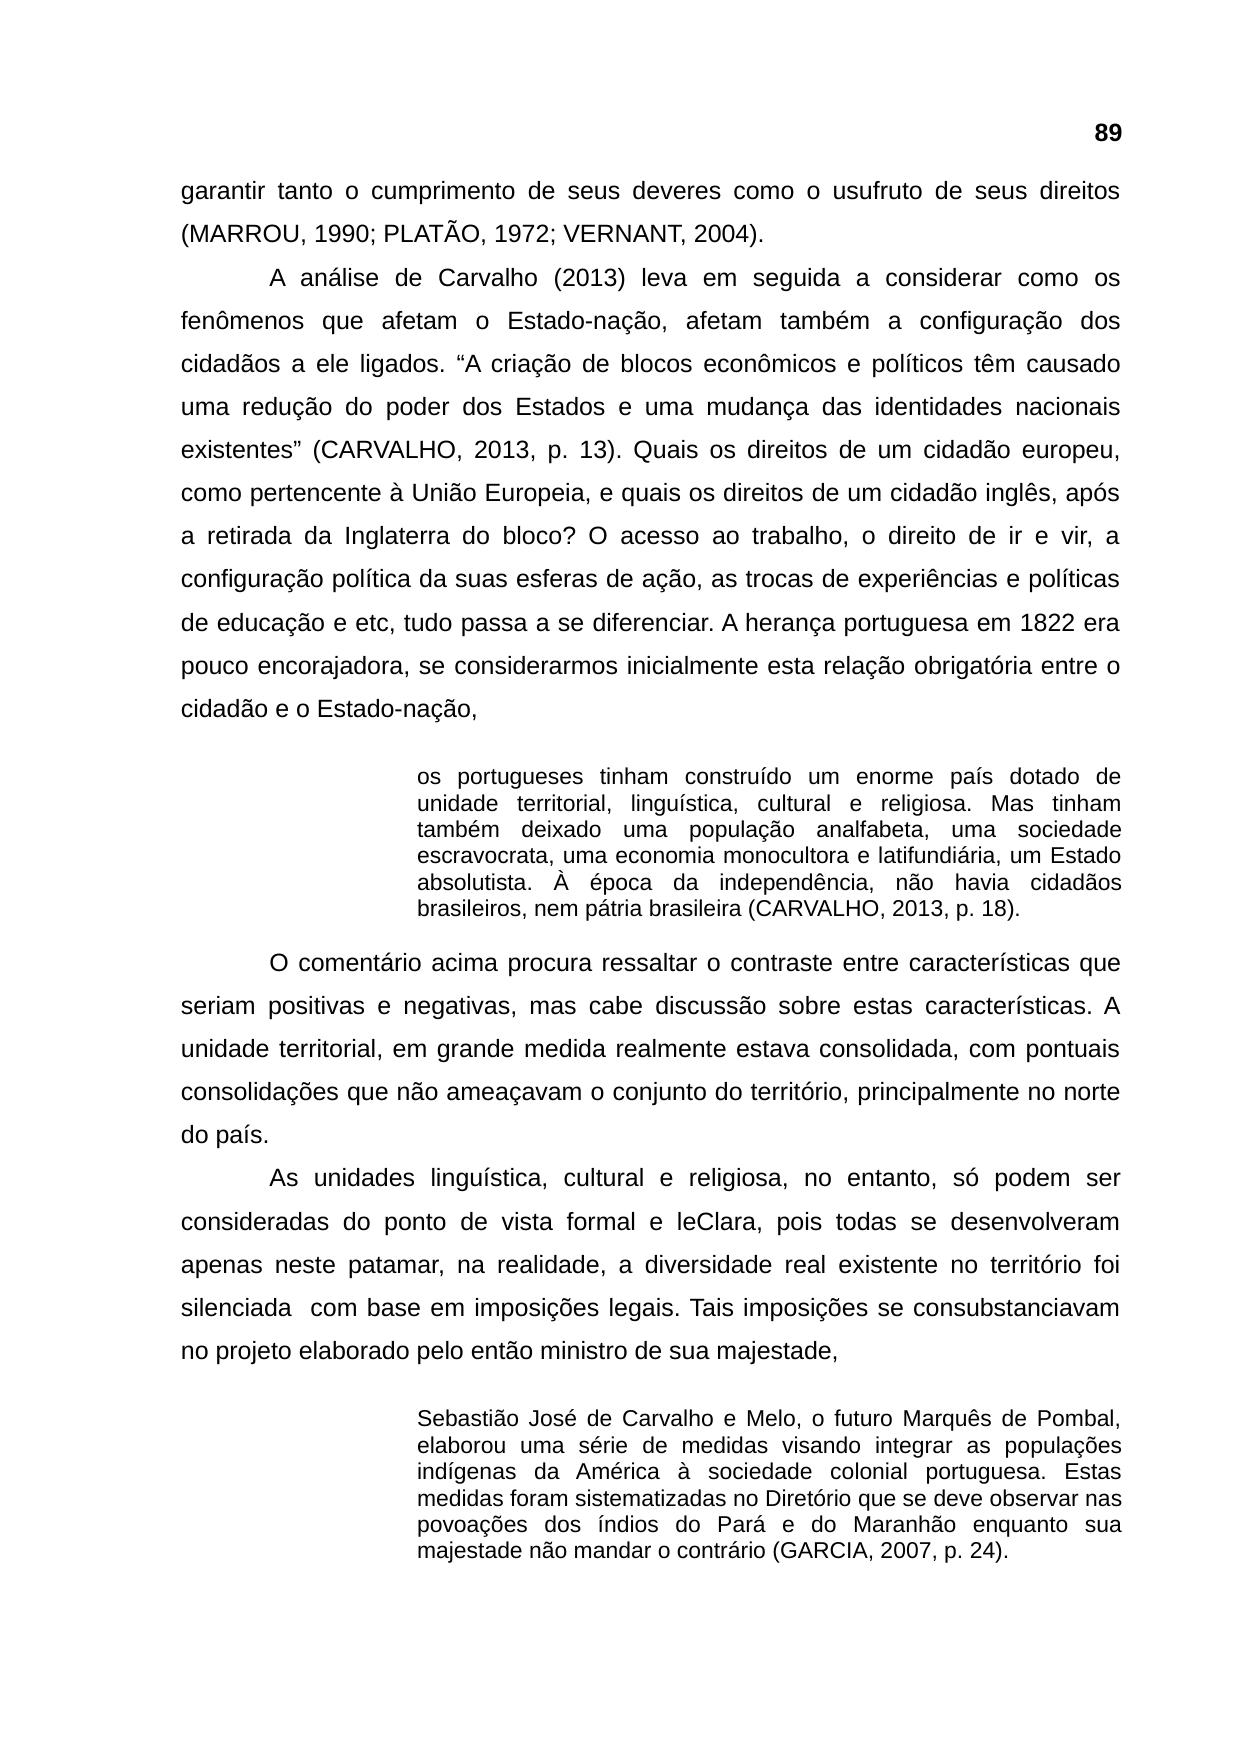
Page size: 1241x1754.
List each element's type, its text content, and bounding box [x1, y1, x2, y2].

text A análise de Carvalho (2013) leva em seguida a considerar como os fenômenos que afetam o Estado-nação, afetam também a configuração dos cidadãos a ele ligados. “A criação de blocos econômicos e políticos têm causado uma redução do poder dos Estados e uma mudança das identidades nacionais existentes” (CARVALHO, 2013, p. 13). Quais os direitos de um cidadão europeu, como pertencente à União Europeia, e quais os direitos de um cidadão inglês, após a retirada da Inglaterra do bloco? O acesso ao trabalho, o direito de ir e vir, a configuração política da suas esferas de ação, as trocas de experiências e políticas de educação e etc, tudo passa a se diferenciar. A herança portuguesa em 1822 era pouco encorajadora, se considerarmos inicialmente esta relação obrigatória entre o cidadão e o Estado-nação, [181, 263, 1122, 723]
text os portugueses tinham construído um enorme país dotado de unidade territorial, linguística, cultural e religiosa. Mas tinham também deixado uma população analfabeta, uma sociedade escravocrata, uma economia monocultora e latifundiária, um Estado absolutista. À época da independência, não havia cidadãos brasileiros, nem pátria brasileira (CARVALHO, 2013, p. 18). [417, 763, 1122, 921]
text As unidades linguística, cultural e religiosa, no entanto, só podem ser consideradas do ponto de vista formal e leClara, pois todas se desenvolveram apenas neste patamar, na realidade, a diversidade real existente no território foi silenciada com base em imposições legais. Tais imposições se consubstanciavam no projeto elaborado pelo então ministro de sua majestade, [181, 1163, 1122, 1365]
text O comentário acima procura ressaltar o contraste entre características que seriam positivas e negativas, mas cabe discussão sobre estas características. A unidade territorial, em grande medida realmente estava consolidada, com pontuais consolidações que não ameaçavam o conjunto do território, principalmente no norte do país. [181, 948, 1122, 1149]
text garantir tanto o cumprimento de seus deveres como o usufruto de seus direitos (MARROU, 1990; PLATÃO, 1972; VERNANT, 2004). [181, 176, 1122, 248]
text Sebastião José de Carvalho e Melo, o futuro Marquês de Pombal, elaborou uma série de medidas visando integrar as populações indígenas da América à sociedade colonial portuguesa. Estas medidas foram sistematizadas no Diretório que se deve observar nas povoações dos índios do Pará e do Maranhão enquanto sua majestade não mandar o contrário (GARCIA, 2007, p. 24). [417, 1405, 1122, 1563]
